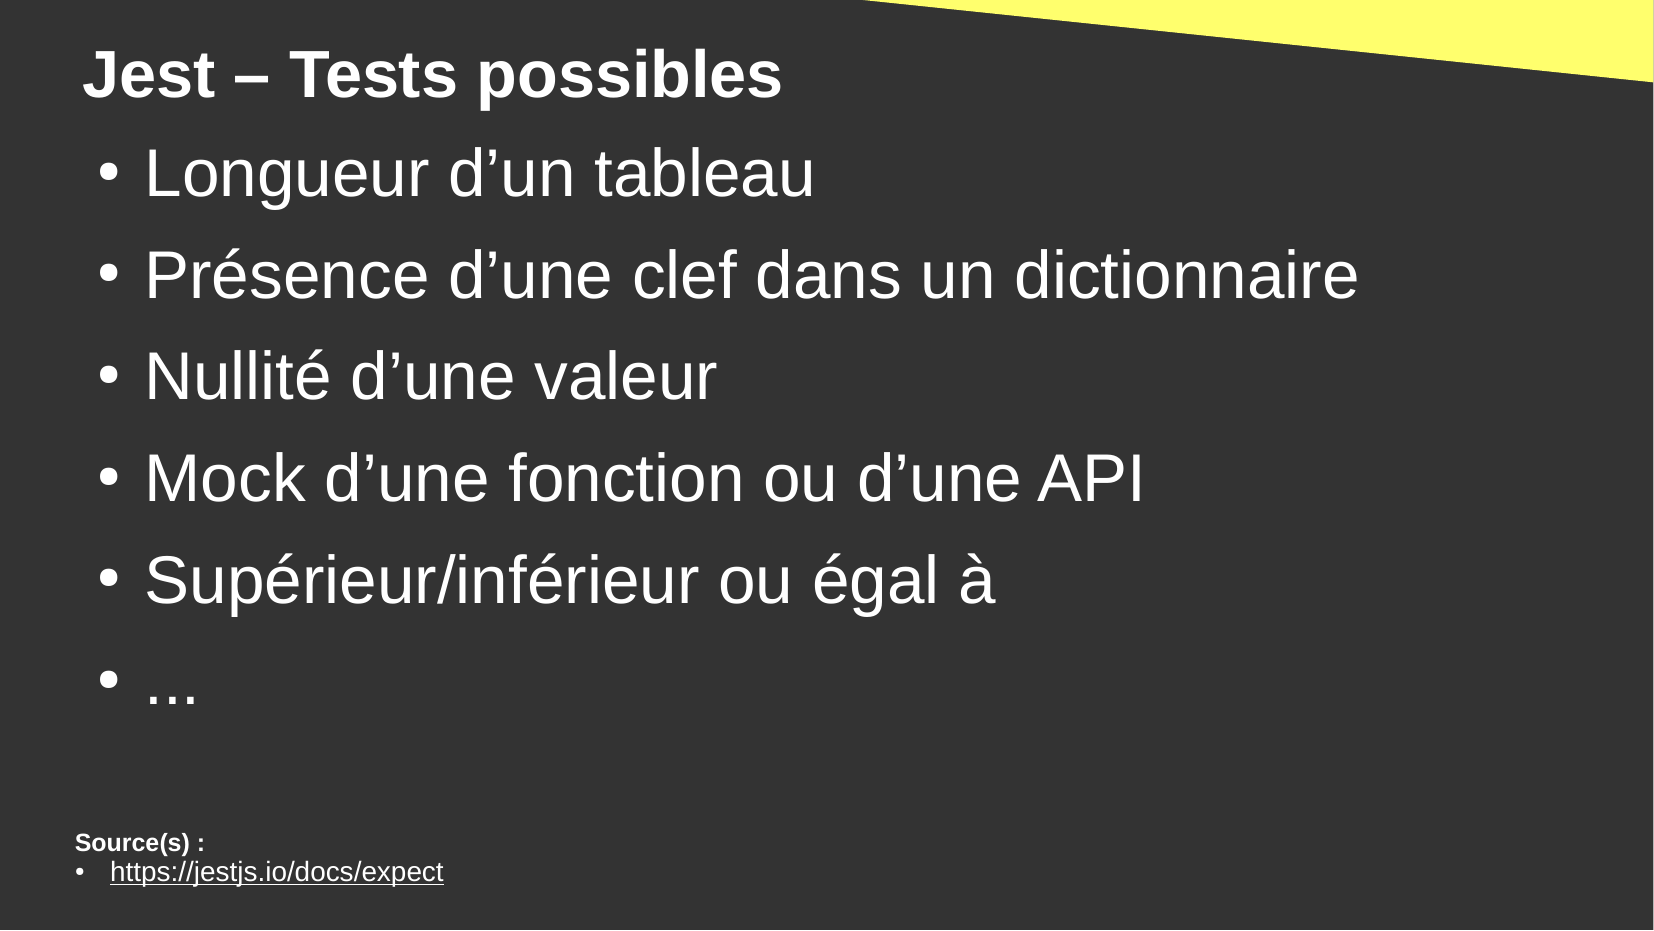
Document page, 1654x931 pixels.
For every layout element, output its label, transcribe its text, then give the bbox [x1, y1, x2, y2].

list Longueur d’un tableau Présence d’une clef dans un dictionnaire Nullité d’une valeur Mock d’une fonction ou d’une API Supérieur/inférieur ou égal à ... [80, 135, 1619, 721]
text_box [862, 0, 1654, 83]
title Jest – Tests possibles [82, 37, 799, 114]
text_box Source(s) : https://jestjs.io/docs/expect [60, 821, 1546, 906]
